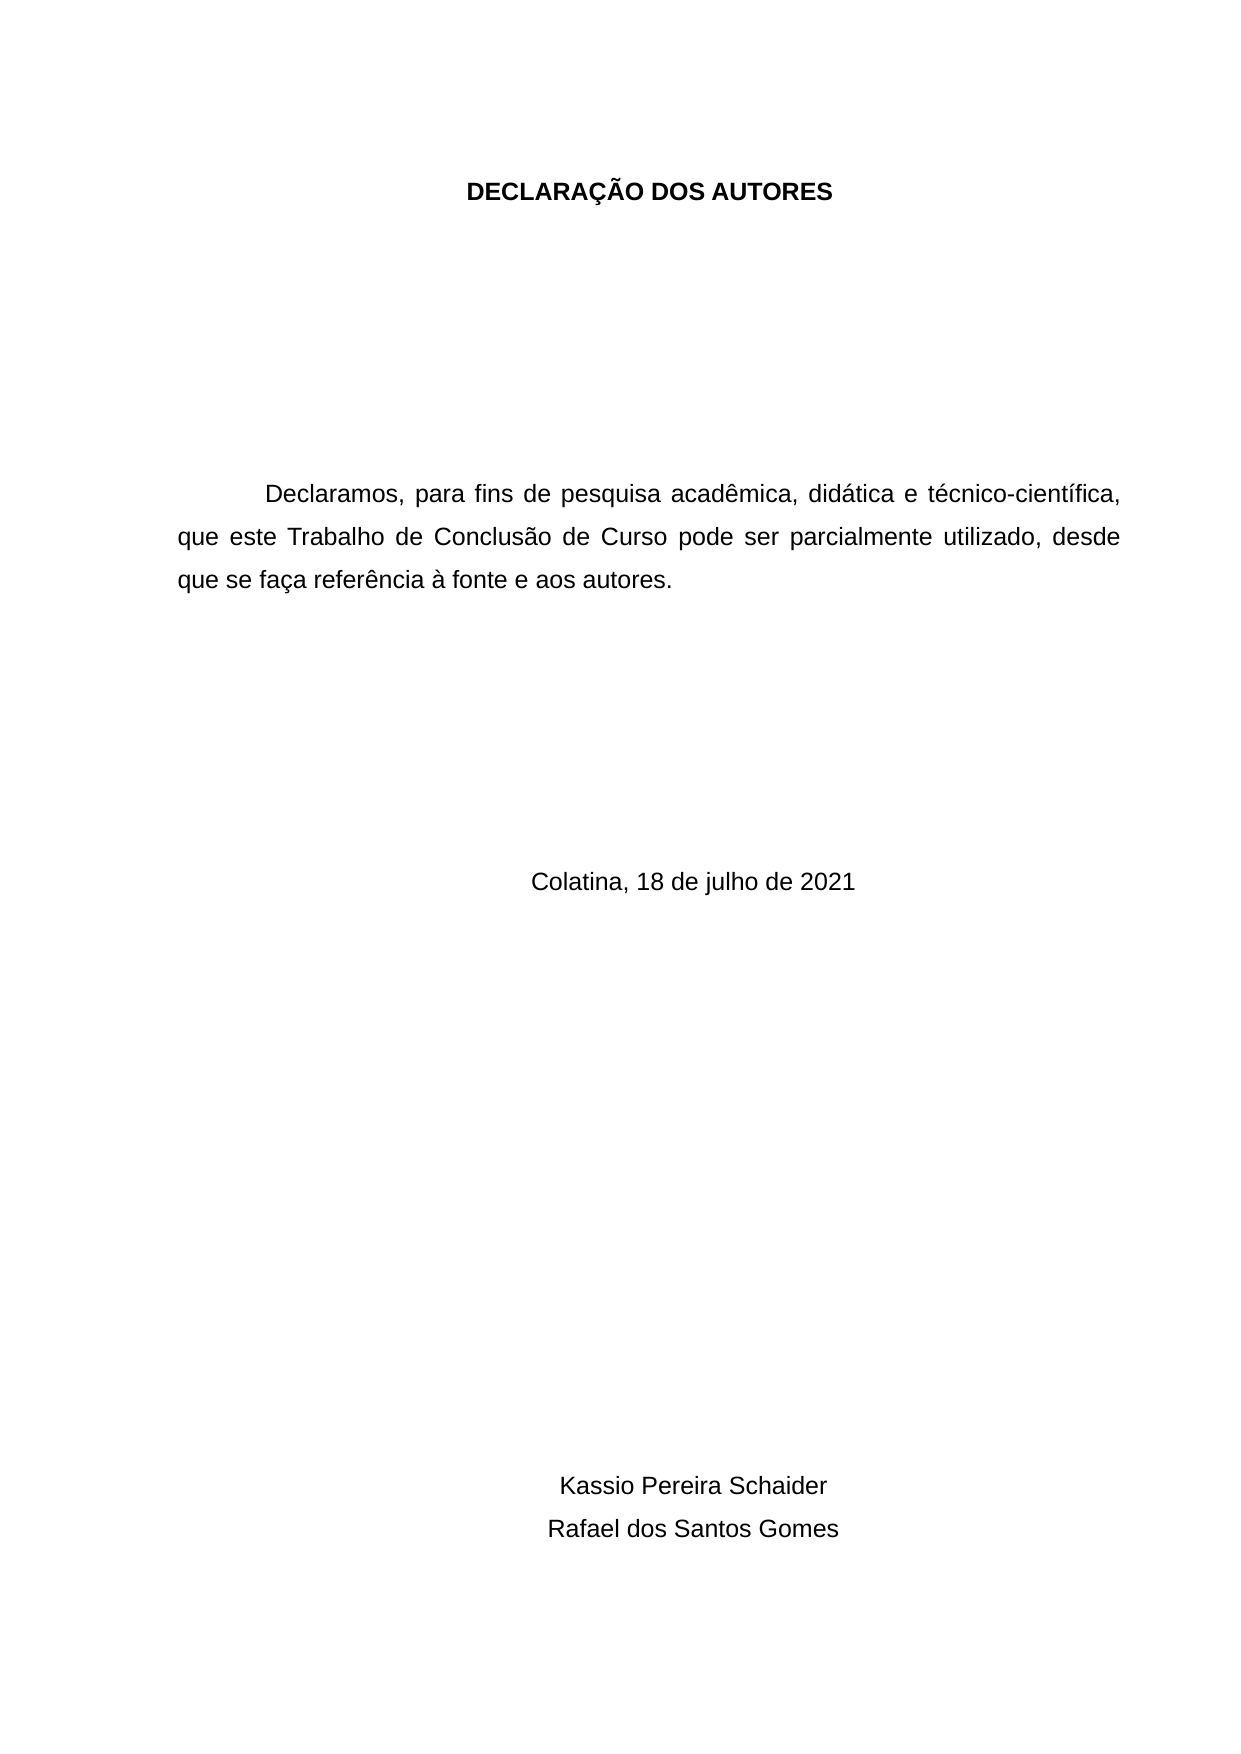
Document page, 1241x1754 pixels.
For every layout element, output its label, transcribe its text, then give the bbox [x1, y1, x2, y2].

text DECLARAÇÃO DOS AUTORES [177, 177, 1122, 206]
text Kassio Pereira Schaider [177, 1471, 1122, 1500]
text Declaramos, para fins de pesquisa acadêmica, didática e técnico-científica, que este Trabalho de Conclusão de Curso pode ser parcialmente utilizado, desde que se faça referência à fonte e aos autores. [177, 479, 1122, 594]
text Colatina, 18 de julho de 2021 [177, 867, 1122, 896]
text Rafael dos Santos Gomes [177, 1514, 1122, 1543]
